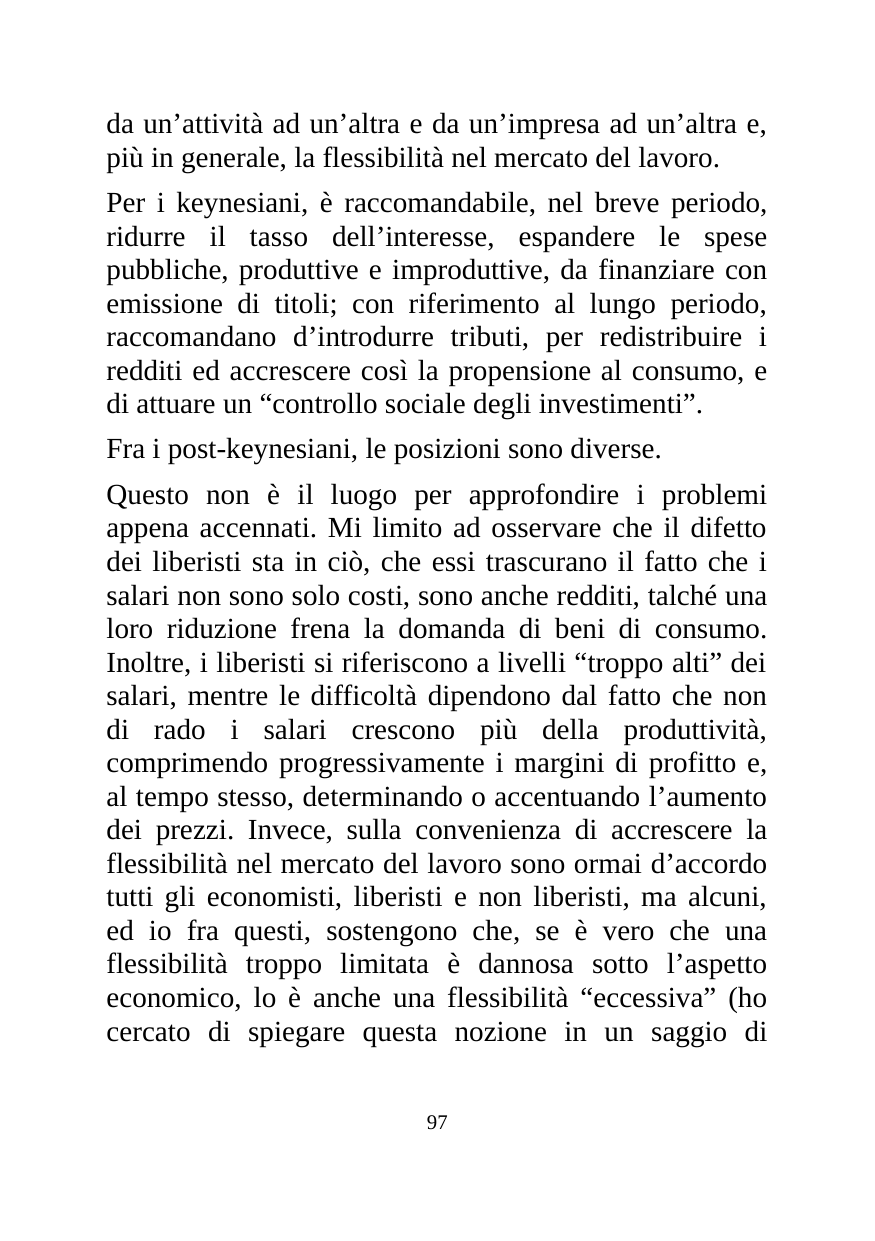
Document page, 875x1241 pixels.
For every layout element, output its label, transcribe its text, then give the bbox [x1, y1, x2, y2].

text Per i keynesiani, è raccomandabile, nel breve periodo, ridurre il tasso dell’interesse, espandere le spese pubbliche, produttive e improduttive, da finanziare con emissione di titoli; con riferimento al lungo periodo, raccomandano d’introdurre tributi, per redistribuire i redditi ed accrescere così la propensione al consumo, e di attuare un “controllo sociale degli investimenti”. [106, 185, 768, 420]
text da un’attività ad un’altra e da un’impresa ad un’altra e, più in generale, la flessibilità nel mercato del lavoro. [106, 106, 768, 173]
text Questo non è il luogo per approfondire i problemi appena accennati. Mi limito ad osservare che il difetto dei liberisti sta in ciò, che essi trascurano il fatto che i salari non sono solo costi, sono anche redditi, talché una loro riduzione frena la domanda di beni di consumo. Inoltre, i liberisti si riferiscono a livelli “troppo alti” dei salari, mentre le difficoltà dipendono dal fatto che non di rado i salari crescono più della produttività, comprimendo progressivamente i margini di profitto e, al tempo stesso, determinando o accentuando l’aumento dei prezzi. Invece, sulla convenienza di accrescere la flessibilità nel mercato del lavoro sono ormai d’accordo tutti gli economisti, liberisti e non liberisti, ma alcuni, ed io fra questi, sostengono che, se è vero che una flessibilità troppo limitata è dannosa sotto l’aspetto economico, lo è anche una flessibilità “eccessiva” (ho cercato di spiegare questa nozione in un saggio di [106, 477, 768, 1047]
text Fra i post-keynesiani, le posizioni sono diverse. [106, 432, 768, 465]
